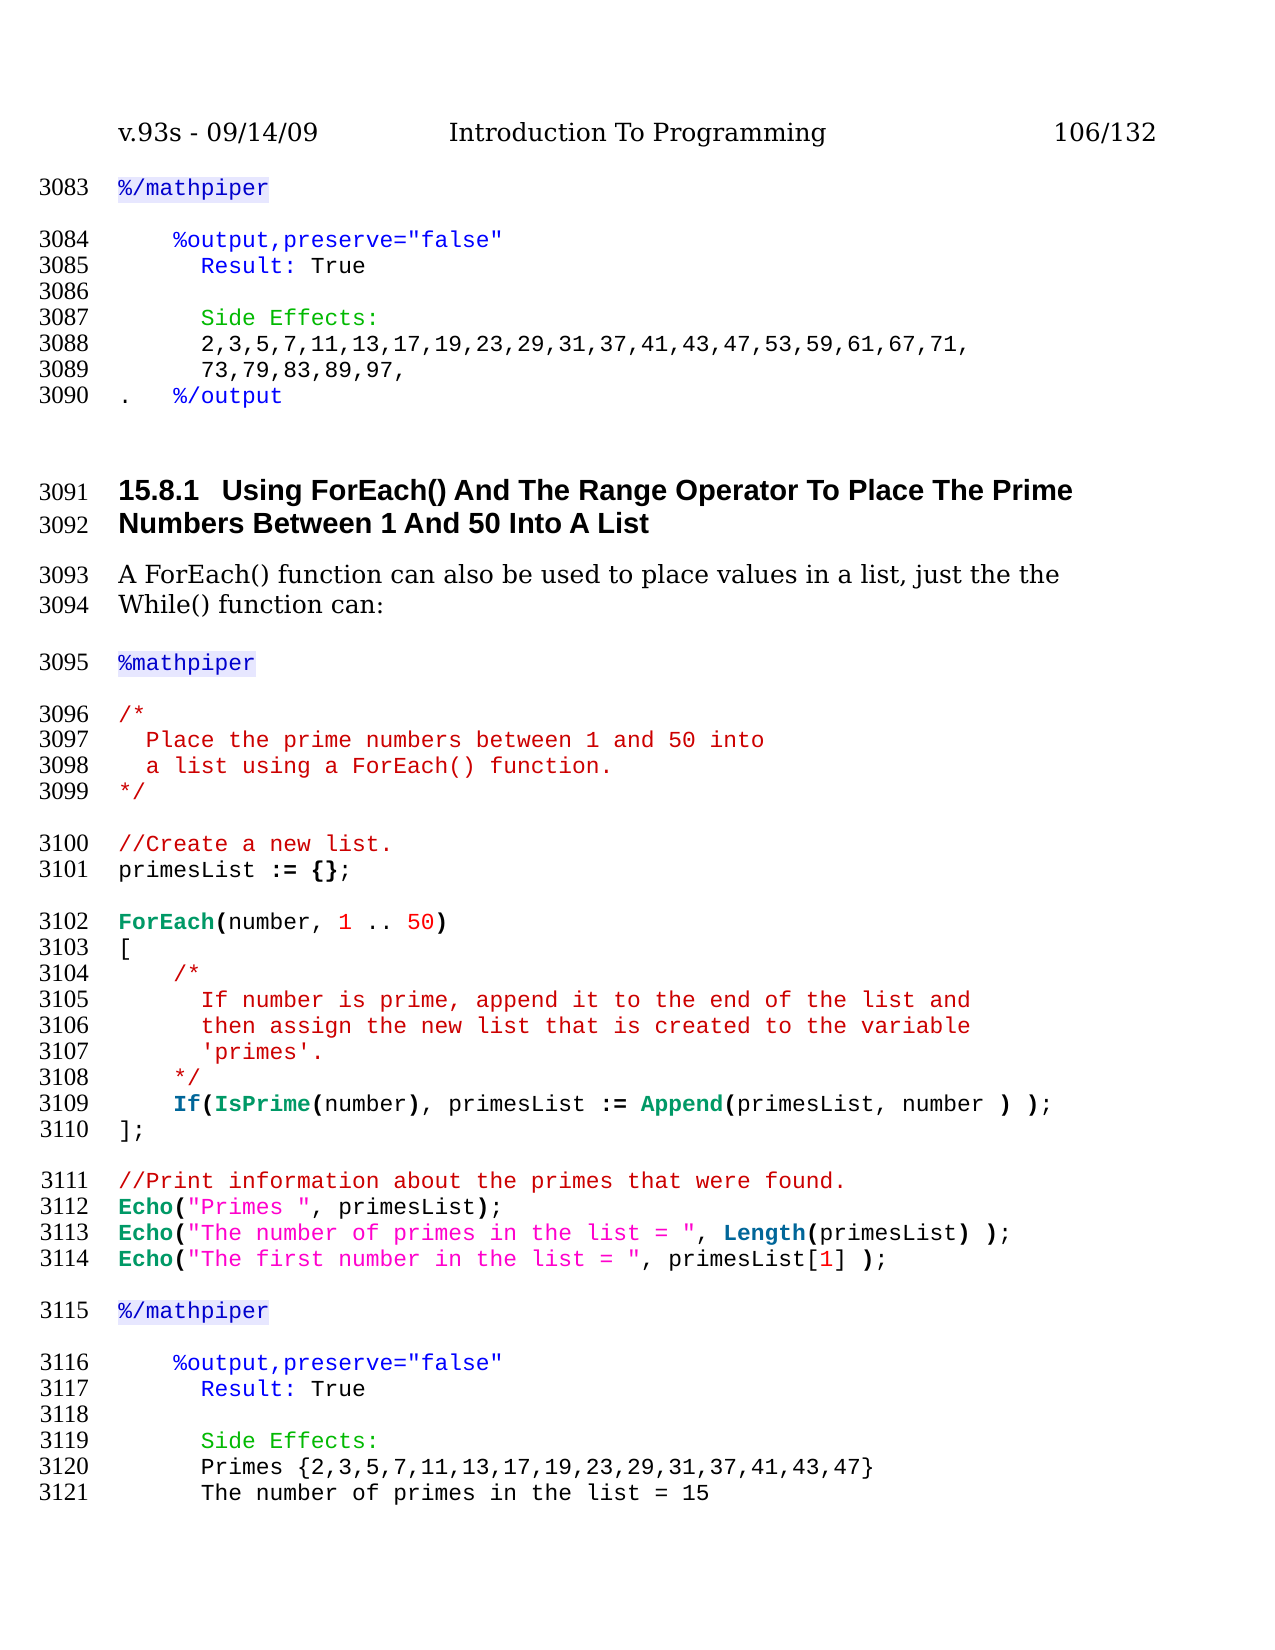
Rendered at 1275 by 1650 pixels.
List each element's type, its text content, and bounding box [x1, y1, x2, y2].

text Echo("The number of primes in the list = ", Length(primesList) ); [118, 1222, 1157, 1248]
text If number is prime, append it to the end of the list and [118, 988, 1157, 1014]
text //Print information about the primes that were found. [118, 1170, 1157, 1196]
text A ForEach() function can also be used to place values in a list, just the the While() function can: [118, 561, 1157, 619]
text /* [118, 703, 1157, 729]
text //Create a new list. [118, 833, 1157, 858]
text Side Effects: [118, 306, 1157, 332]
text If(IsPrime(number), primesList := Append(primesList, number ) ); [118, 1092, 1157, 1118]
text %output,preserve="false" [118, 1351, 1157, 1377]
text . %/output [118, 384, 1157, 410]
text %mathpiper [118, 651, 1157, 677]
text */ [118, 781, 1157, 807]
text ]; [118, 1118, 1157, 1144]
text 'primes'. [118, 1040, 1157, 1066]
text 2,3,5,7,11,13,17,19,23,29,31,37,41,43,47,53,59,61,67,71, [118, 332, 1157, 358]
text [ [118, 936, 1157, 962]
text a list using a ForEach() function. [118, 755, 1157, 781]
text 73,79,83,89,97, [118, 358, 1157, 384]
text */ [118, 1066, 1157, 1092]
subtitle Using ForEach() And The Range Operator To Place The Prime Numbers Between 1 And 50 Into A List [118, 473, 1157, 540]
text /* [118, 962, 1157, 988]
text %output,preserve="false" [118, 229, 1157, 254]
text %/mathpiper [118, 1299, 1157, 1325]
text The number of primes in the list = 15 [118, 1481, 1157, 1507]
text ForEach(number, 1 .. 50) [118, 910, 1157, 936]
text %/mathpiper [118, 177, 1157, 203]
text Result: True [118, 1377, 1157, 1403]
text then assign the new list that is created to the variable [118, 1014, 1157, 1040]
text Primes {2,3,5,7,11,13,17,19,23,29,31,37,41,43,47} [118, 1455, 1157, 1481]
text primesList := {}; [118, 858, 1157, 884]
text Echo("The first number in the list = ", primesList[1] ); [118, 1248, 1157, 1273]
text Result: True [118, 254, 1157, 281]
text Side Effects: [118, 1429, 1157, 1455]
text Echo("Primes ", primesList); [118, 1196, 1157, 1222]
text Place the prime numbers between 1 and 50 into [118, 729, 1157, 755]
